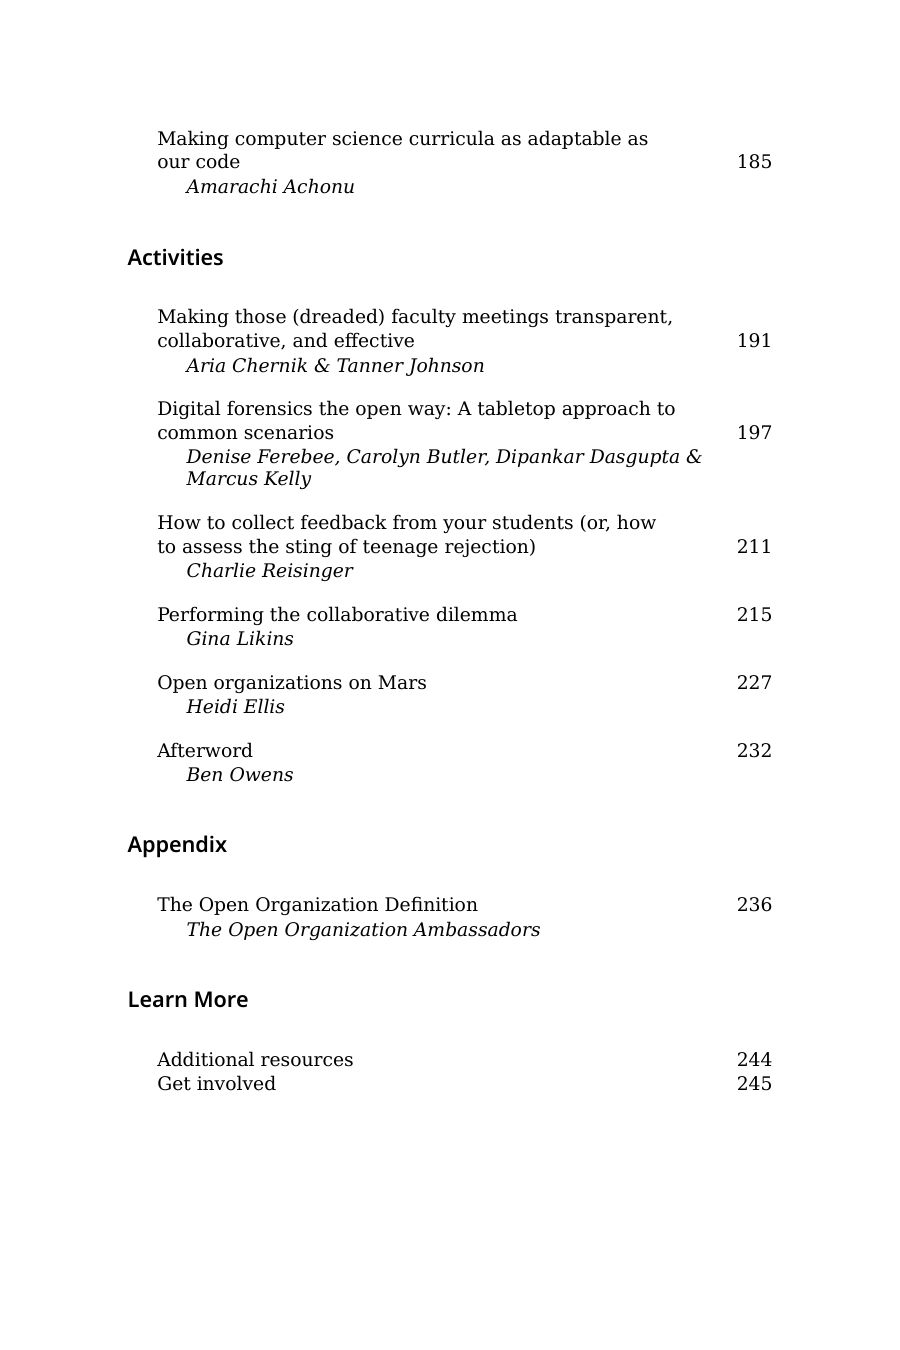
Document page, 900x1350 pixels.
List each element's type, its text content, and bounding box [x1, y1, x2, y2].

text Open organizations on Mars 227 [157, 672, 772, 694]
text Amarachi Achonu [186, 176, 772, 219]
text Activities [127, 242, 772, 303]
text The Open Organization Definition 236 [157, 894, 772, 916]
text Learn More [127, 985, 772, 1046]
text How to collect feedback from your students (or, how to assess the sting of teenage rejection) 211 [157, 512, 772, 558]
text Digital forensics the open way: A tabletop approach to common scenarios 197 [157, 398, 772, 444]
text Charlie Reisinger [186, 560, 772, 604]
text Heidi Ellis [186, 696, 772, 739]
text The Open Organization Ambassadors [186, 918, 772, 962]
text Aria Chernik & Tanner Johnson [186, 354, 772, 398]
text Appendix [127, 830, 772, 892]
text Performing the collaborative dilemma 215 [157, 604, 772, 626]
text Ben Owens [186, 764, 772, 807]
text Additional resources 244 [157, 1049, 772, 1071]
text Making those (dreaded) faculty meetings transparent, collaborative, and effective 191 [157, 306, 772, 352]
text Making computer science curricula as adaptable as our code 185 [157, 127, 772, 173]
text Gina Likins [186, 628, 772, 672]
text Get involved 245 [157, 1073, 772, 1095]
text Afterword 232 [157, 739, 772, 761]
text Denise Ferebee, Carolyn Butler, Dipankar Dasgupta & Marcus Kelly [186, 446, 772, 512]
